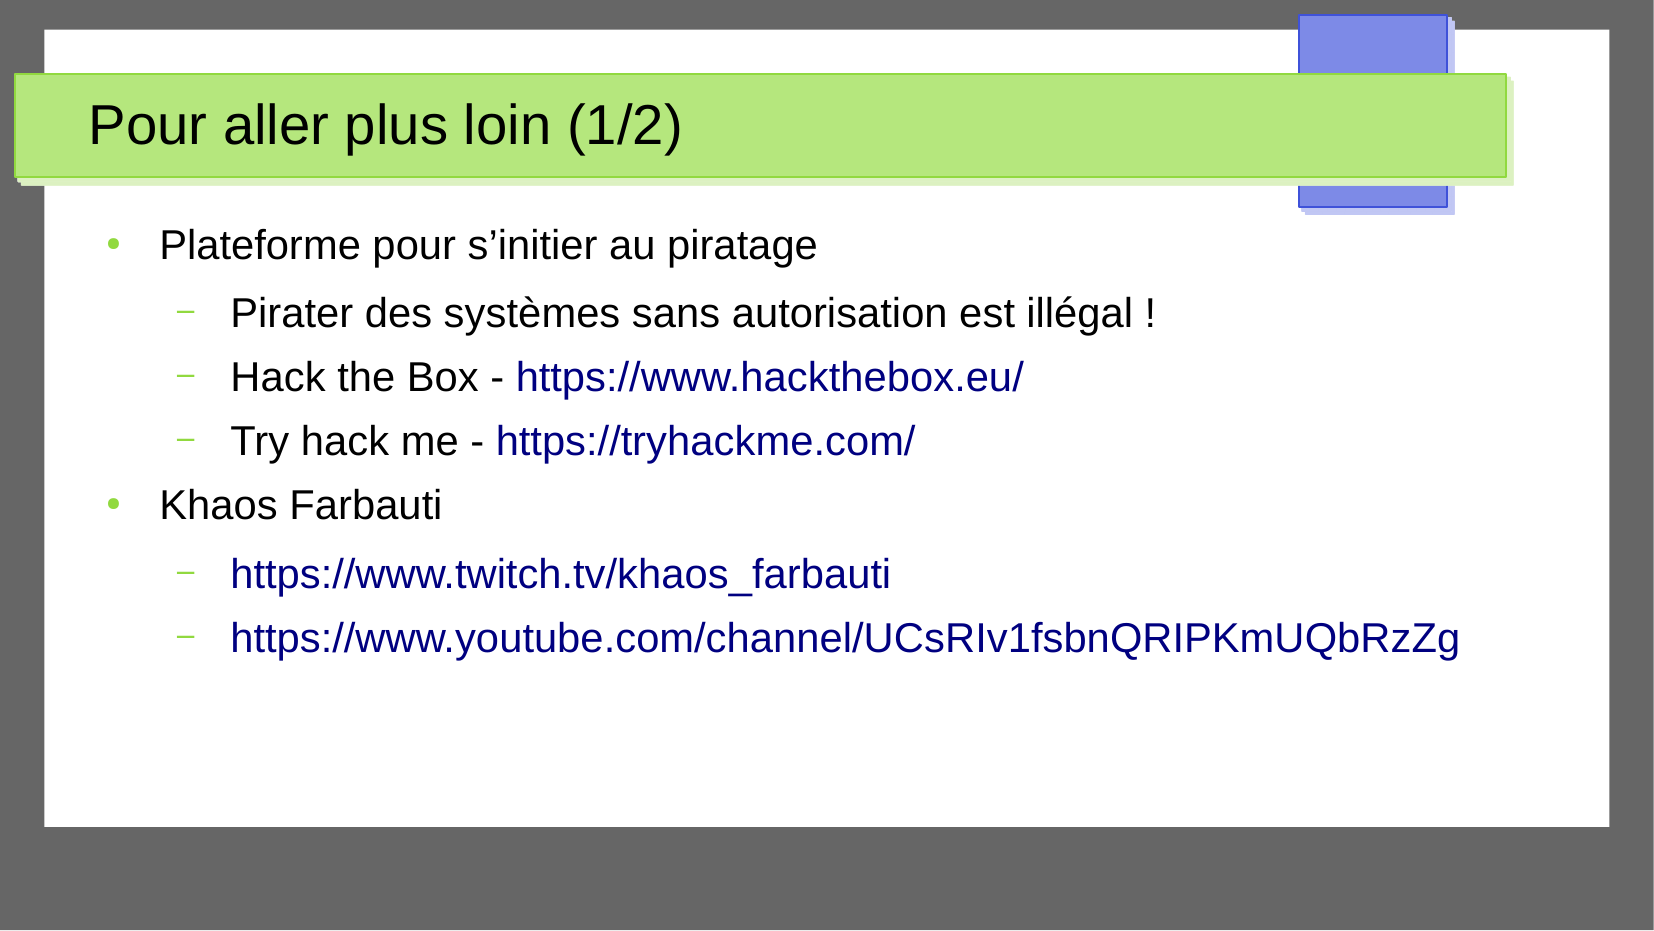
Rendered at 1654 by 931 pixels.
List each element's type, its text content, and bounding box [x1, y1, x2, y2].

title Pour aller plus loin (1/2) [88, 73, 1506, 178]
list Plateforme pour s’initier au piratage Pirater des systèmes sans autorisation est illégal ! Hack the Box - https://www.hackthebox.eu/ Try hack me - https://tryhackme.com/ Khaos Farbauti https://www.twitch.tv/khaos_farbauti https://www.youtube.com/channel/UCsRIv1fsbnQRIPKmUQbRzZg [88, 221, 1565, 813]
